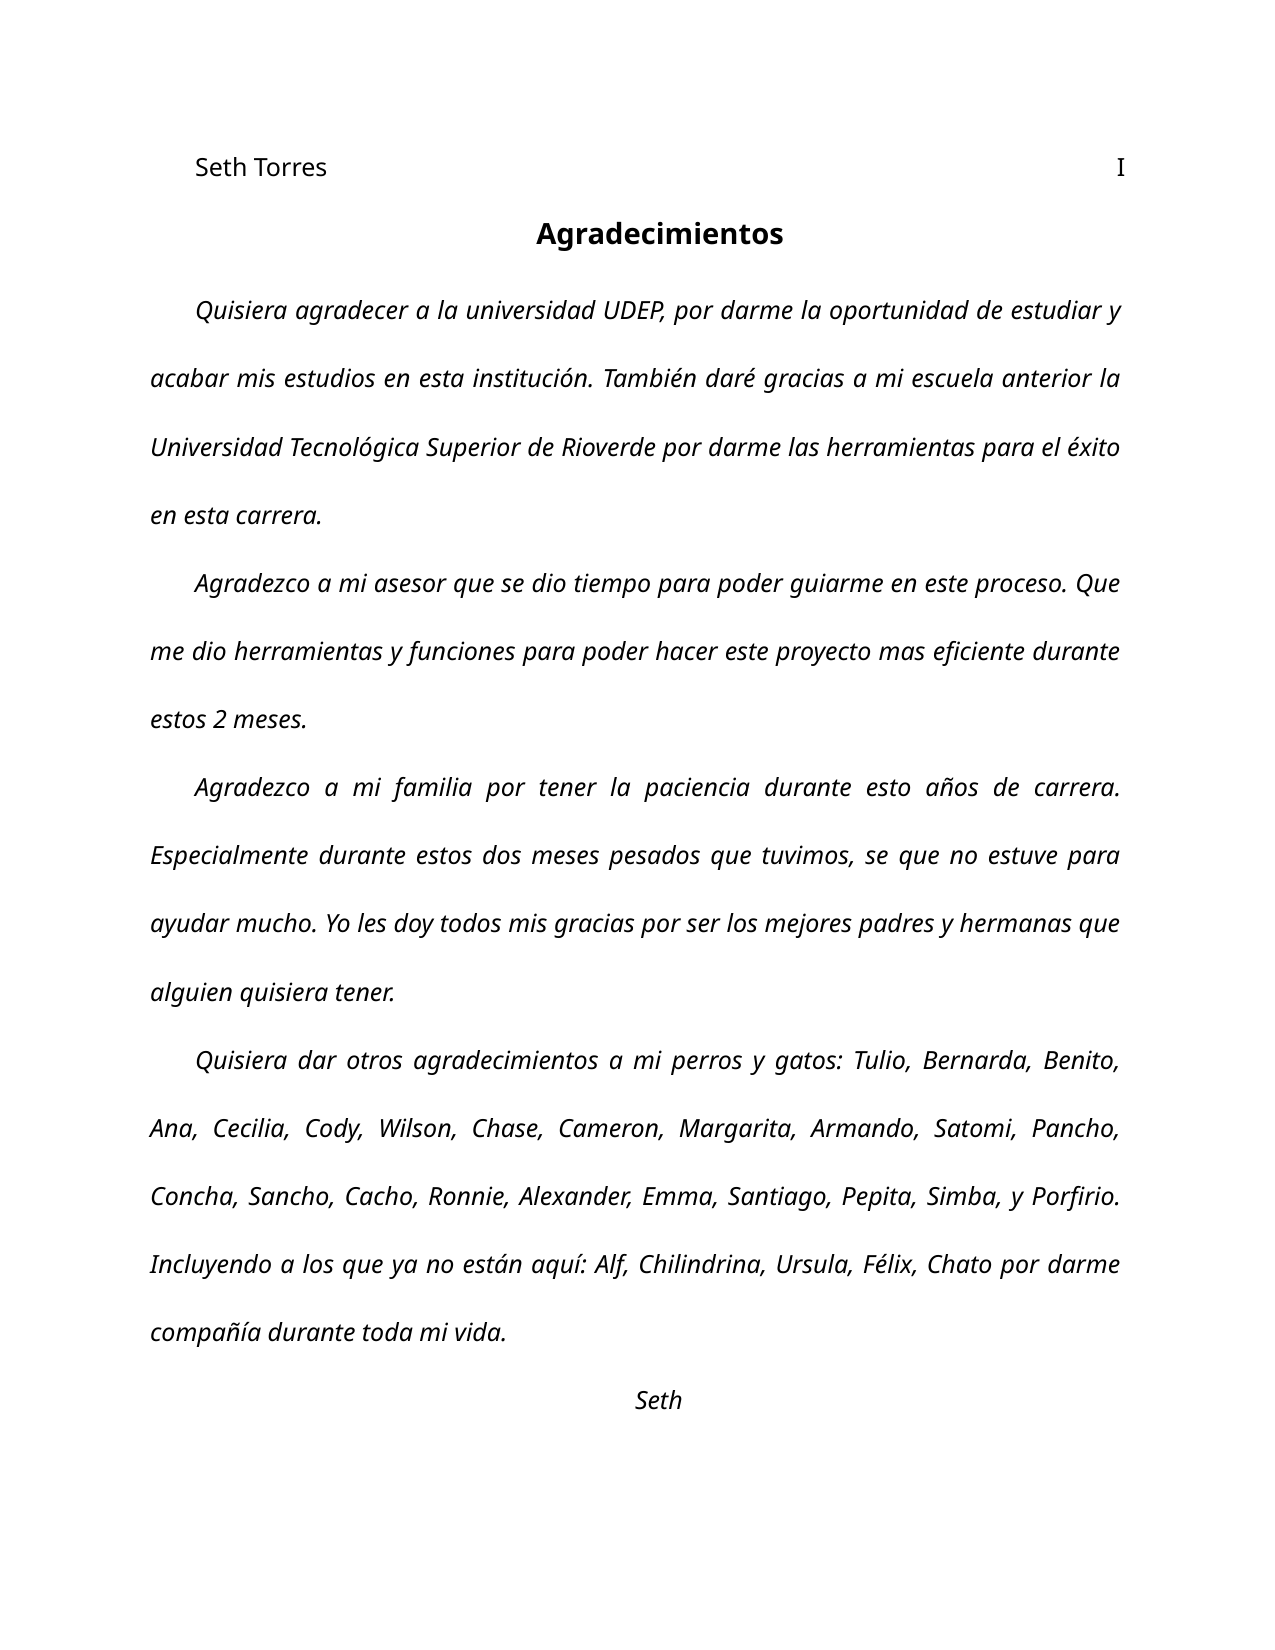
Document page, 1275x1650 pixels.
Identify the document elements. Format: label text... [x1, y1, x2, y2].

text Seth [150, 1383, 1125, 1417]
text Quisiera agradecer a la universidad UDEP, por darme la oportunidad de estudiar y acabar mis estudios en esta institución. También daré gracias a mi escuela anterior la Universidad Tecnológica Superior de Rioverde por darme las herramientas para el éxito en esta carrera. [150, 293, 1125, 531]
text Agradecimientos [150, 213, 1125, 253]
text Agradezco a mi familia por tener la paciencia durante esto años de carrera. Especialmente durante estos dos meses pesados que tuvimos, se que no estuve para ayudar mucho. Yo les doy todos mis gracias por ser los mejores padres y hermanas que alguien quisiera tener. [150, 770, 1125, 1008]
text Quisiera dar otros agradecimientos a mi perros y gatos: Tulio, Bernarda, Benito, Ana, Cecilia, Cody, Wilson, Chase, Cameron, Margarita, Armando, Satomi, Pancho, Concha, Sancho, Cacho, Ronnie, Alexander, Emma, Santiago, Pepita, Simba, y Porfirio. Incluyendo a los que ya no están aquí: Alf, Chilindrina, Ursula, Félix, Chato por darme compañía durante toda mi vida. [150, 1042, 1125, 1349]
text Agradezco a mi asesor que se dio tiempo para poder guiarme en este proceso. Que me dio herramientas y funciones para poder hacer este proyecto mas eficiente durante estos 2 meses. [150, 565, 1125, 736]
